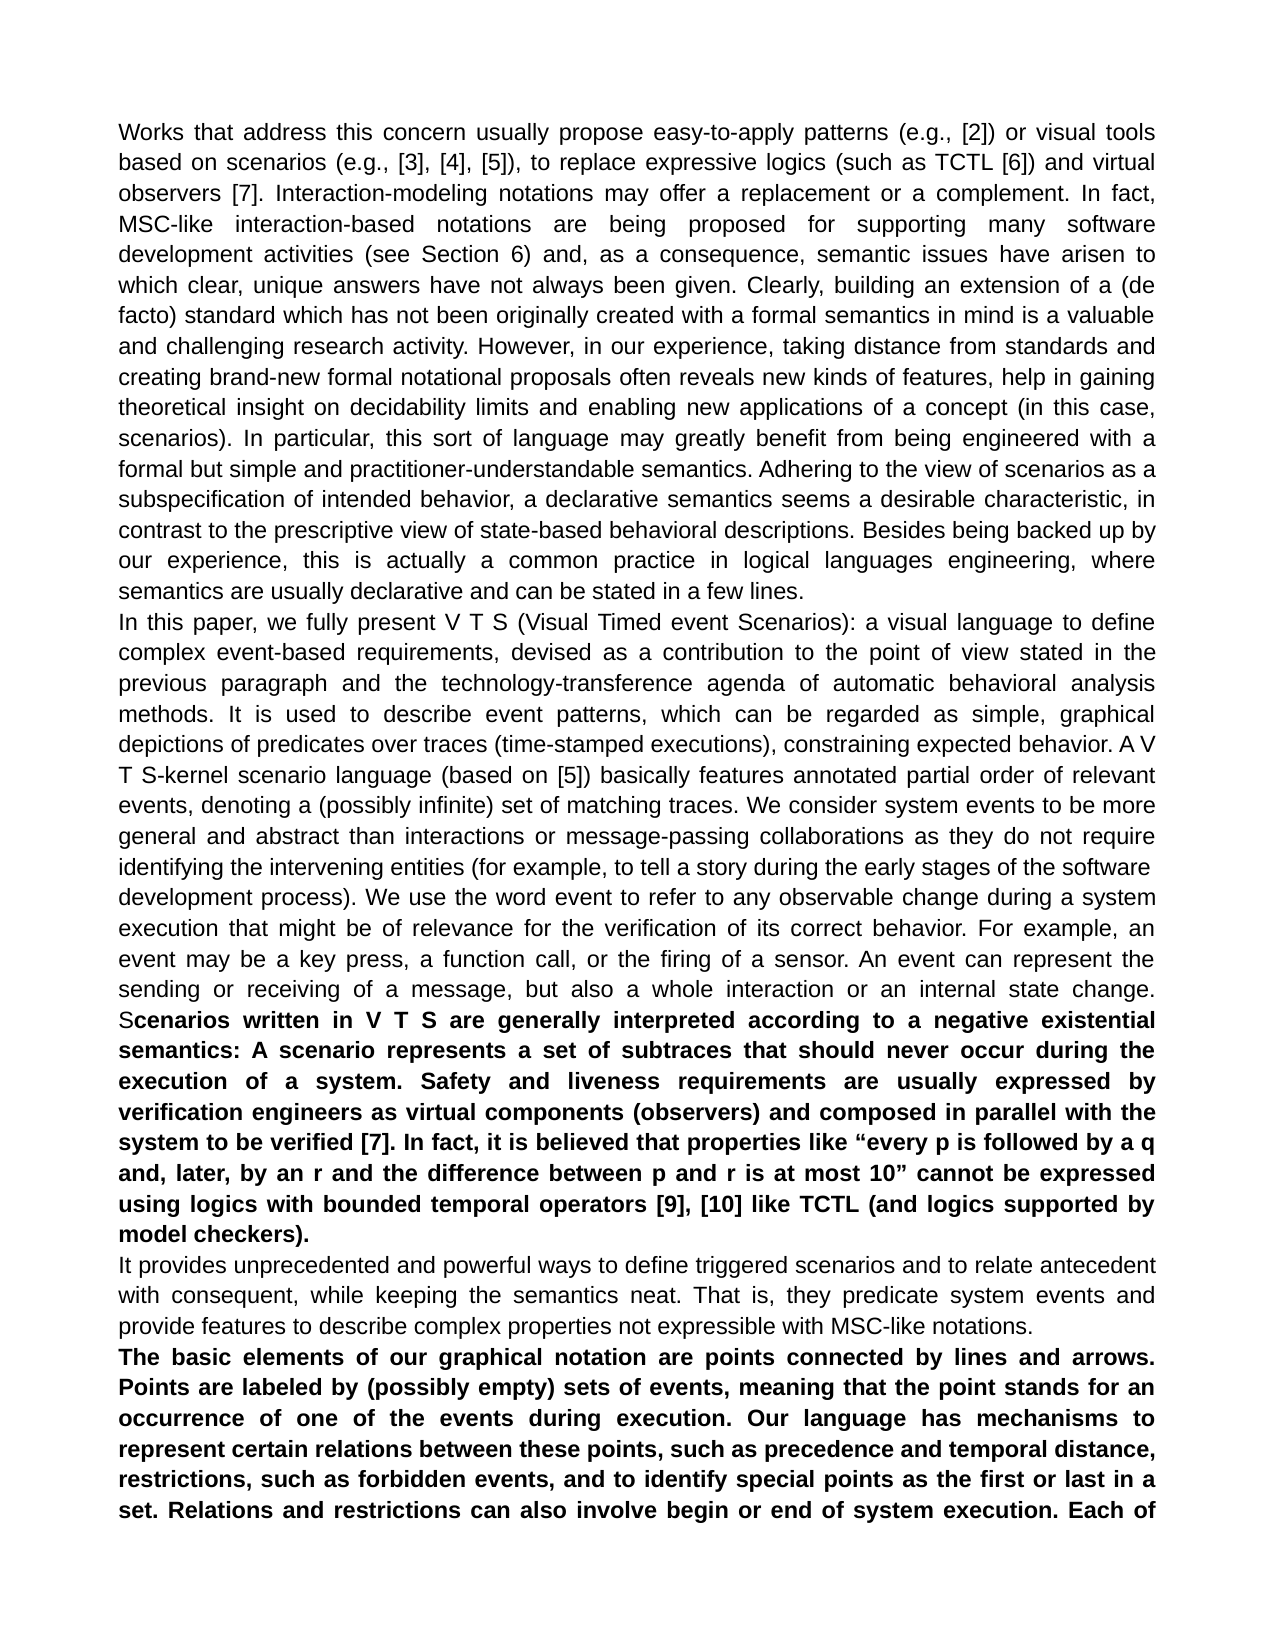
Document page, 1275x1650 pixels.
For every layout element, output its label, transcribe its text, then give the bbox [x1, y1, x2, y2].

text The basic elements of our graphical notation are points connected by lines and arrows. Points are labeled by (possibly empty) sets of events, meaning that the point stands for an occurrence of one of the events during execution. Our language has mechanisms to represent certain relations between these points, such as precedence and temporal distance, restrictions, such as forbidden events, and to identify special points as the first or last in a set. Relations and restrictions can also involve begin or end of system execution. Each of [118, 1343, 1157, 1523]
text In this paper, we fully present V T S (Visual Timed event Scenarios): a visual language to define complex event-based requirements, devised as a contribution to the point of view stated in the previous paragraph and the technology-transference agenda of automatic behavioral analysis methods. It is used to describe event patterns, which can be regarded as simple, graphical depictions of predicates over traces (time-stamped executions), constraining expected behavior. A V T S-kernel scenario language (based on [5]) basically features annotated partial order of relevant events, denoting a (possibly infinite) set of matching traces. We consider system events to be more general and abstract than interactions or message-passing collaborations as they do not require identifying the intervening entities (for example, to tell a story during the early stages of the software [118, 608, 1157, 880]
text development process). We use the word event to refer to any observable change during a system execution that might be of relevance for the verification of its correct behavior. For example, an event may be a key press, a function call, or the firing of a sensor. An event can represent the sending or receiving of a message, but also a whole interaction or an internal state change. Scenarios written in V T S are generally interpreted according to a negative existential semantics: A scenario represents a set of subtraces that should never occur during the execution of a system. Safety and liveness requirements are usually expressed by verification engineers as virtual components (observers) and composed in parallel with the system to be verified [7]. In fact, it is believed that properties like “every p is followed by a q and, later, by an r and the difference between p and r is at most 10” cannot be expressed using logics with bounded temporal operators [9], [10] like TCTL (and logics supported by model checkers). [118, 884, 1157, 1247]
text Works that address this concern usually propose easy-to-apply patterns (e.g., [2]) or visual tools based on scenarios (e.g., [3], [4], [5]), to replace expressive logics (such as TCTL [6]) and virtual observers [7]. Interaction-modeling notations may offer a replacement or a complement. In fact, MSC-like interaction-based notations are being proposed for supporting many software development activities (see Section 6) and, as a consequence, semantic issues have arisen to which clear, unique answers have not always been given. Clearly, building an extension of a (de facto) standard which has not been originally created with a formal semantics in mind is a valuable and challenging research activity. However, in our experience, taking distance from standards and creating brand-new formal notational proposals often reveals new kinds of features, help in gaining theoretical insight on decidability limits and enabling new applications of a concept (in this case, scenarios). In particular, this sort of language may greatly benefit from being engineered with a formal but simple and practitioner-understandable semantics. Adhering to the view of scenarios as a subspecification of intended behavior, a declarative semantics seems a desirable characteristic, in contrast to the prescriptive view of state-based behavioral descriptions. Besides being backed up by our experience, this is actually a common practice in logical languages engineering, where semantics are usually declarative and can be stated in a few lines. [118, 118, 1157, 604]
text It provides unprecedented and powerful ways to define triggered scenarios and to relate antecedent with consequent, while keeping the semantics neat. That is, they predicate system events and provide features to describe complex properties not expressible with MSC-like notations. [118, 1251, 1157, 1339]
